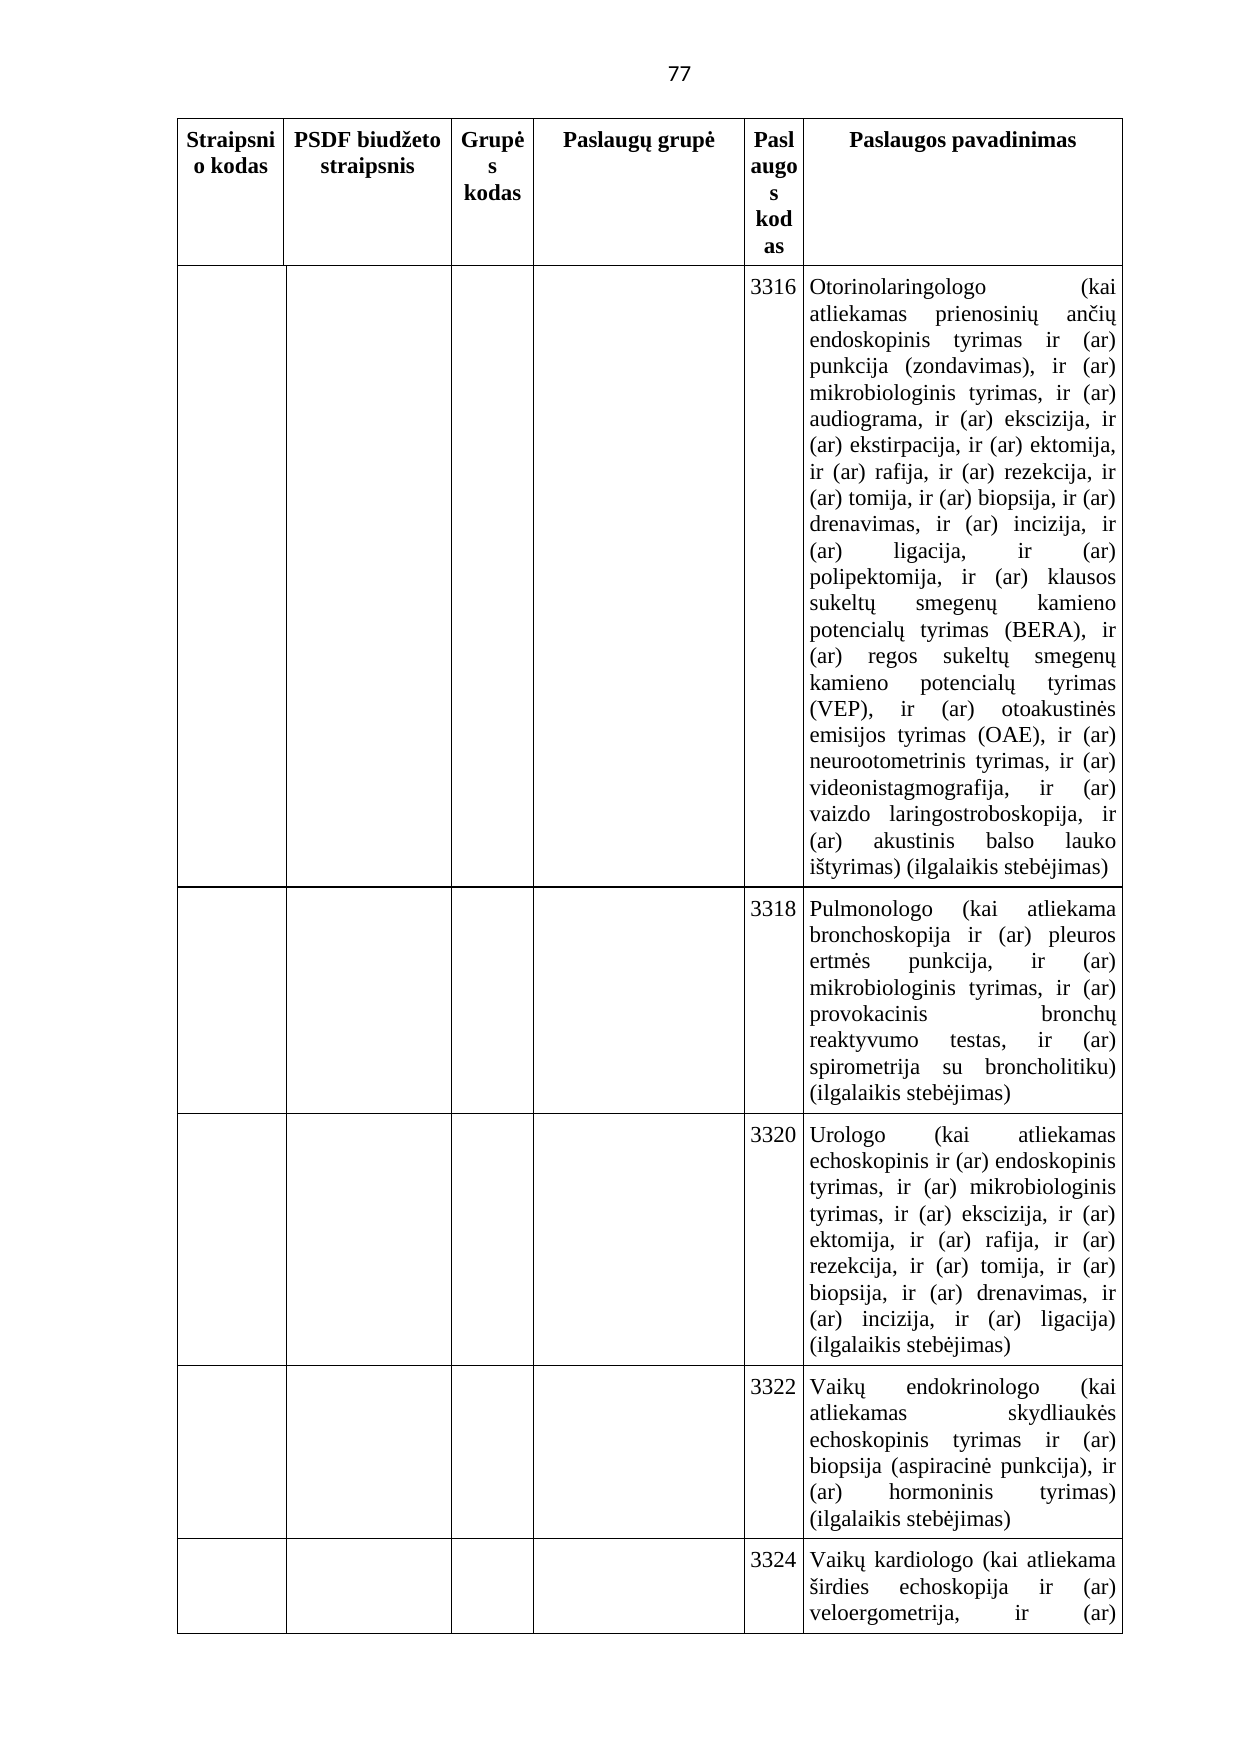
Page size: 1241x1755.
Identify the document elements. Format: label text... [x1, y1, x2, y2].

table_cell [534, 266, 744, 886]
table_cell [178, 888, 286, 1112]
table_cell [287, 266, 451, 886]
table_cell [534, 1539, 744, 1632]
table_cell Urologo (kai atliekamas echoskopinis ir (ar) endoskopinis tyrimas, ir (ar) mikrobiologinis tyrimas, ir (ar) ekscizija, ir (ar) ektomija, ir (ar) rafija, ir (ar) rezekcija, ir (ar) tomija, ir (ar) biopsija, ir (ar) drenavimas, ir (ar) incizija, ir (ar) ligacija) (ilgalaikis stebėjimas) [804, 1114, 1122, 1365]
table_cell [452, 888, 533, 1112]
table_cell Otorinolaringologo (kai atliekamas prienosinių ančių endoskopinis tyrimas ir (ar) punkcija (zondavimas), ir (ar) mikrobiologinis tyrimas, ir (ar) audiograma, ir (ar) ekscizija, ir (ar) ekstirpacija, ir (ar) ektomija, ir (ar) rafija, ir (ar) rezekcija, ir (ar) tomija, ir (ar) biopsija, ir (ar) drenavimas, ir (ar) incizija, ir (ar) ligacija, ir (ar) polipektomija, ir (ar) klausos sukeltų smegenų kamieno potencialų tyrimas (BERA), ir (ar) regos sukeltų smegenų kamieno potencialų tyrimas (VEP), ir (ar) otoakustinės emisijos tyrimas (OAE), ir (ar) neurootometrinis tyrimas, ir (ar) videonistagmografija, ir (ar) vaizdo laringostroboskopija, ir (ar) akustinis balso lauko ištyrimas) (ilgalaikis stebėjimas) [804, 266, 1122, 886]
table_cell 3320 [745, 1114, 803, 1365]
table_header Straipsnio kodas [178, 119, 283, 265]
table_cell [178, 1366, 286, 1538]
table_header Grupės kodas [452, 119, 533, 265]
table_cell [287, 888, 451, 1112]
table_cell [452, 1366, 533, 1538]
table_cell [178, 1114, 286, 1365]
table_cell Pulmonologo (kai atliekama bronchoskopija ir (ar) pleuros ertmės punkcija, ir (ar) mikrobiologinis tyrimas, ir (ar) provokacinis bronchų reaktyvumo testas, ir (ar) spirometrija su broncholitiku) (ilgalaikis stebėjimas) [804, 888, 1122, 1112]
table_cell [178, 266, 286, 886]
table_cell 3316 [745, 266, 803, 886]
table_header Paslaugos kodas [745, 119, 803, 265]
table_cell 3318 [745, 888, 803, 1112]
table_cell 3324 [745, 1539, 803, 1632]
table_cell [452, 266, 533, 886]
table_cell [287, 1539, 451, 1632]
table_cell [287, 1114, 451, 1365]
table_cell Vaikų kardiologo (kai atliekama širdies echoskopija ir (ar) veloergometrija, ir (ar) [804, 1539, 1122, 1632]
table_cell [534, 1114, 744, 1365]
table_cell [534, 1366, 744, 1538]
table_cell [452, 1539, 533, 1632]
table_cell 3322 [745, 1366, 803, 1538]
table_cell Vaikų endokrinologo (kai atliekamas skydliaukės echoskopinis tyrimas ir (ar) biopsija (aspiracinė punkcija), ir (ar) hormoninis tyrimas) (ilgalaikis stebėjimas) [804, 1366, 1122, 1538]
table_header PSDF biudžeto straipsnis [284, 119, 451, 265]
table_cell [287, 1366, 451, 1538]
table_cell [178, 1539, 286, 1632]
table_cell [534, 888, 744, 1112]
table_cell [452, 1114, 533, 1365]
table_header Paslaugų grupė [534, 119, 744, 265]
table_header Paslaugos pavadinimas [804, 119, 1122, 265]
